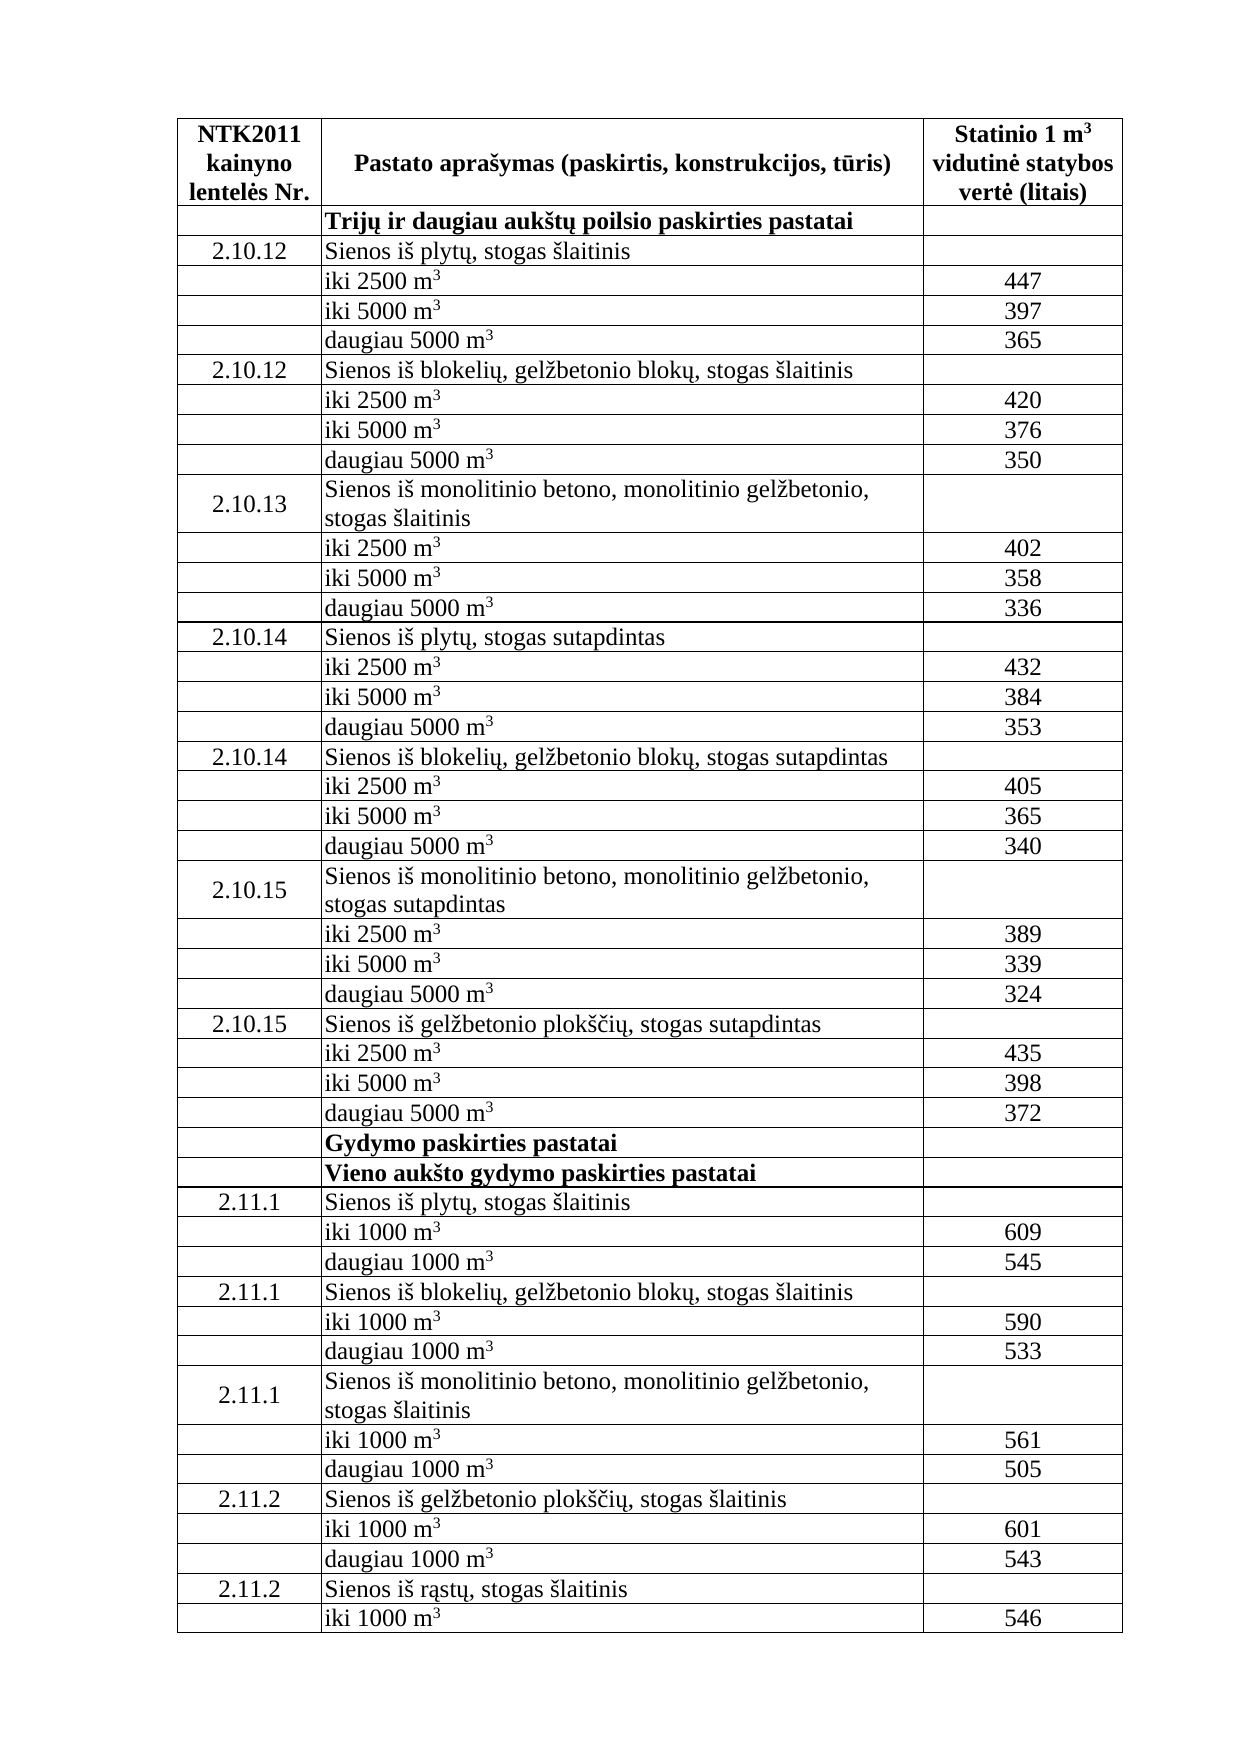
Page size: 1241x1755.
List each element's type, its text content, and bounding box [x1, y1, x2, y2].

table_cell 432 [924, 652, 1122, 681]
table_cell 384 [924, 682, 1122, 711]
table_cell [178, 949, 321, 978]
table_cell Sienos iš blokelių, gelžbetonio blokų, stogas šlaitinis [322, 1277, 923, 1306]
table_cell 2.11.2 [178, 1574, 321, 1602]
table_cell 545 [924, 1247, 1122, 1276]
table_cell daugiau 1000 m3 [322, 1247, 923, 1276]
table_cell [924, 236, 1122, 265]
table_cell iki 2500 m3 [322, 1039, 923, 1067]
table_cell [178, 1425, 321, 1453]
table_cell [178, 1128, 321, 1157]
table_cell daugiau 1000 m3 [322, 1455, 923, 1483]
table_header NTK2011 kainyno lentelės Nr. [178, 119, 321, 205]
table_cell 358 [924, 563, 1122, 592]
table_header Pastato aprašymas (paskirtis, konstrukcijos, tūris) [322, 119, 923, 205]
table_cell [924, 1128, 1122, 1157]
table_cell 2.10.15 [178, 861, 321, 918]
table_cell [924, 1484, 1122, 1513]
table_cell [924, 1158, 1122, 1186]
table_cell [178, 593, 321, 621]
table_cell iki 2500 m3 [322, 771, 923, 800]
table_cell Sienos iš monolitinio betono, monolitinio gelžbetonio, stogas šlaitinis [322, 475, 923, 532]
table_cell [924, 1574, 1122, 1602]
table_cell iki 1000 m3 [322, 1307, 923, 1335]
table_cell Sienos iš gelžbetonio plokščių, stogas sutapdintas [322, 1009, 923, 1037]
table_cell 2.10.12 [178, 355, 321, 384]
table_cell [178, 1039, 321, 1067]
table_cell 372 [924, 1098, 1122, 1127]
table_cell 365 [924, 326, 1122, 354]
table_cell iki 1000 m3 [322, 1514, 923, 1543]
table_cell [924, 1188, 1122, 1216]
table_cell 533 [924, 1336, 1122, 1365]
table_cell [178, 919, 321, 948]
table_cell daugiau 5000 m3 [322, 593, 923, 621]
table_cell [924, 1366, 1122, 1424]
table_header Statinio 1 m3 vidutinė statybos vertė (litais) [924, 119, 1122, 205]
table_cell 324 [924, 979, 1122, 1008]
table_cell [924, 861, 1122, 918]
table_cell daugiau 1000 m3 [322, 1336, 923, 1365]
table_cell [178, 326, 321, 354]
table_cell iki 1000 m3 [322, 1217, 923, 1246]
table_cell Sienos iš blokelių, gelžbetonio blokų, stogas šlaitinis [322, 355, 923, 384]
table_cell [178, 712, 321, 741]
table_cell [178, 1336, 321, 1365]
table_cell iki 1000 m3 [322, 1604, 923, 1632]
table_cell Sienos iš plytų, stogas sutapdintas [322, 623, 923, 651]
table_cell 2.10.14 [178, 742, 321, 770]
table_cell [178, 415, 321, 444]
table_cell 609 [924, 1217, 1122, 1246]
table_cell [178, 1455, 321, 1483]
table_cell [924, 1277, 1122, 1306]
table_cell 398 [924, 1068, 1122, 1097]
table_cell iki 5000 m3 [322, 949, 923, 978]
table_cell iki 5000 m3 [322, 296, 923, 324]
table_cell [924, 355, 1122, 384]
table_cell Vieno aukšto gydymo paskirties pastatai [322, 1158, 923, 1186]
table_cell 435 [924, 1039, 1122, 1067]
table_cell [178, 206, 321, 235]
table_cell 405 [924, 771, 1122, 800]
table_cell [924, 475, 1122, 532]
table_cell 2.10.15 [178, 1009, 321, 1037]
table_cell [178, 831, 321, 860]
table_cell 339 [924, 949, 1122, 978]
table_cell 2.10.14 [178, 623, 321, 651]
table_cell 402 [924, 533, 1122, 562]
table_cell Sienos iš blokelių, gelžbetonio blokų, stogas sutapdintas [322, 742, 923, 770]
table_cell iki 2500 m3 [322, 385, 923, 414]
table_cell [178, 1158, 321, 1186]
table_cell [178, 682, 321, 711]
table_cell [178, 979, 321, 1008]
table_cell [924, 623, 1122, 651]
table_cell Sienos iš rąstų, stogas šlaitinis [322, 1574, 923, 1602]
table_cell 397 [924, 296, 1122, 324]
table_cell daugiau 5000 m3 [322, 326, 923, 354]
table_cell 2.10.12 [178, 236, 321, 265]
table_cell Sienos iš plytų, stogas šlaitinis [322, 236, 923, 265]
table_cell iki 5000 m3 [322, 682, 923, 711]
table_cell [178, 801, 321, 830]
table_cell 376 [924, 415, 1122, 444]
table_cell [178, 652, 321, 681]
table_cell [178, 563, 321, 592]
table_cell [178, 385, 321, 414]
table_cell [178, 1544, 321, 1573]
table_cell Trijų ir daugiau aukštų poilsio paskirties pastatai [322, 206, 923, 235]
table_cell [178, 1604, 321, 1632]
table_cell 2.10.13 [178, 475, 321, 532]
table_cell 353 [924, 712, 1122, 741]
table_cell iki 5000 m3 [322, 563, 923, 592]
table_cell daugiau 5000 m3 [322, 445, 923, 473]
table_cell [178, 771, 321, 800]
table_cell [924, 1009, 1122, 1037]
table_cell [178, 533, 321, 562]
table_cell [178, 1217, 321, 1246]
table_cell daugiau 5000 m3 [322, 712, 923, 741]
table_cell [924, 206, 1122, 235]
table_cell 2.11.1 [178, 1366, 321, 1424]
table_cell Sienos iš gelžbetonio plokščių, stogas šlaitinis [322, 1484, 923, 1513]
table_cell Sienos iš plytų, stogas šlaitinis [322, 1188, 923, 1216]
table_cell 340 [924, 831, 1122, 860]
table_cell [178, 1514, 321, 1543]
table_cell [178, 1098, 321, 1127]
table_cell 350 [924, 445, 1122, 473]
table_cell 2.11.1 [178, 1188, 321, 1216]
table_cell iki 5000 m3 [322, 415, 923, 444]
table_cell 365 [924, 801, 1122, 830]
table_cell iki 2500 m3 [322, 652, 923, 681]
table_cell 590 [924, 1307, 1122, 1335]
table_cell 543 [924, 1544, 1122, 1573]
table_cell 505 [924, 1455, 1122, 1483]
table_cell 601 [924, 1514, 1122, 1543]
table_cell 2.11.1 [178, 1277, 321, 1306]
table_cell Sienos iš monolitinio betono, monolitinio gelžbetonio, stogas sutapdintas [322, 861, 923, 918]
table_cell iki 2500 m3 [322, 919, 923, 948]
table_cell iki 5000 m3 [322, 801, 923, 830]
table_cell Sienos iš monolitinio betono, monolitinio gelžbetonio, stogas šlaitinis [322, 1366, 923, 1424]
table_cell [178, 296, 321, 324]
table_cell [178, 266, 321, 295]
table_cell daugiau 5000 m3 [322, 831, 923, 860]
table_cell 336 [924, 593, 1122, 621]
table_cell daugiau 5000 m3 [322, 979, 923, 1008]
table_cell 447 [924, 266, 1122, 295]
table_cell daugiau 1000 m3 [322, 1544, 923, 1573]
table_cell [178, 445, 321, 473]
table_cell 420 [924, 385, 1122, 414]
table_cell 389 [924, 919, 1122, 948]
table_cell iki 2500 m3 [322, 266, 923, 295]
table_cell 561 [924, 1425, 1122, 1453]
table_cell [924, 742, 1122, 770]
table_cell 2.11.2 [178, 1484, 321, 1513]
table_cell [178, 1307, 321, 1335]
table_cell iki 1000 m3 [322, 1425, 923, 1453]
table_cell iki 5000 m3 [322, 1068, 923, 1097]
table_cell Gydymo paskirties pastatai [322, 1128, 923, 1157]
table_cell [178, 1068, 321, 1097]
table_cell iki 2500 m3 [322, 533, 923, 562]
table_cell [178, 1247, 321, 1276]
table_cell 546 [924, 1604, 1122, 1632]
table_cell daugiau 5000 m3 [322, 1098, 923, 1127]
